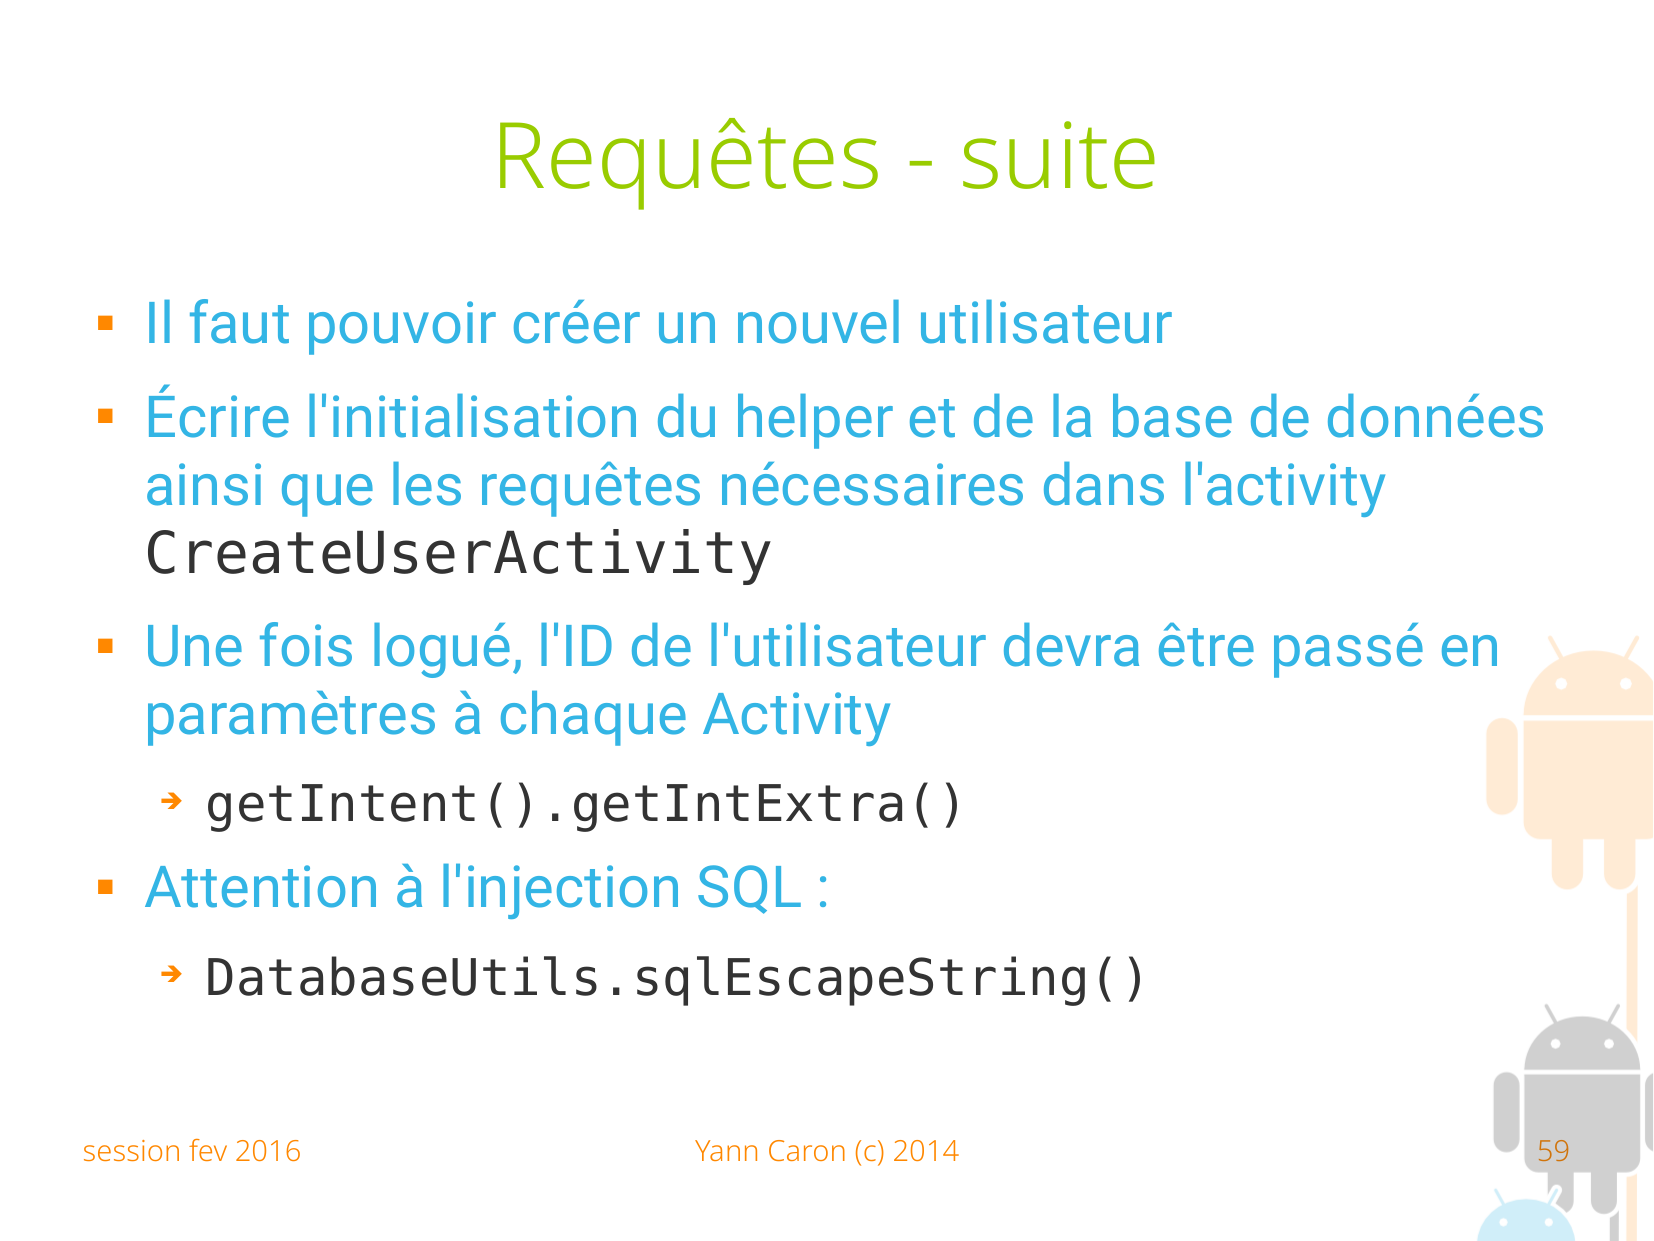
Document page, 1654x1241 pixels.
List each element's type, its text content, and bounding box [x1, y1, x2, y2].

picture [240, 423, 1654, 1241]
title Requêtes - suite [82, 49, 1571, 257]
list Il faut pouvoir créer un nouvel utilisateur Écrire l'initialisation du helper et de la base de données ainsi que les requêtes nécessaires dans l'activity CreateUserActivity Une fois logué, l'ID de l'utilisateur devra être passé en paramètres à chaque Activity getIntent().getIntExtra() Attention à l'injection SQL : DatabaseUtils.sqlEscapeString() [82, 290, 1571, 1010]
